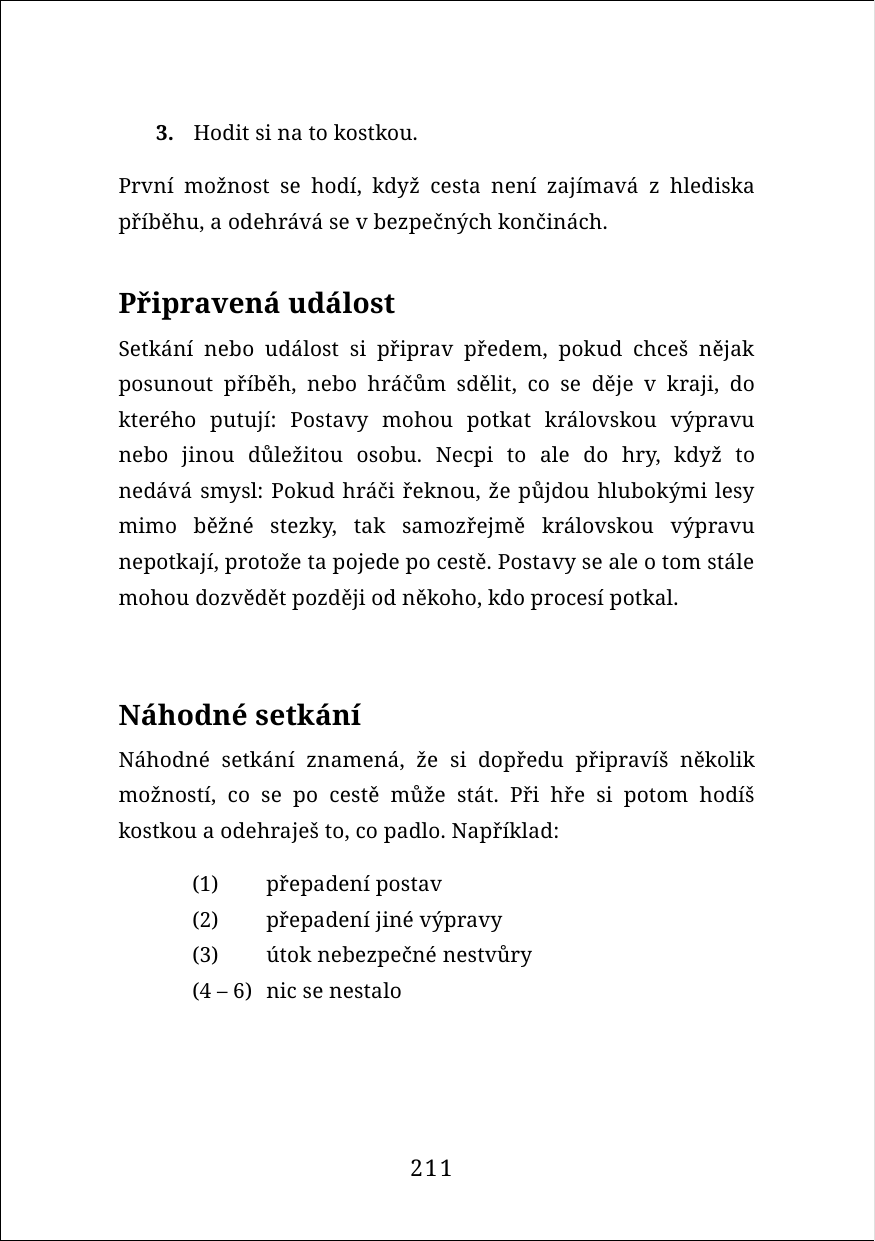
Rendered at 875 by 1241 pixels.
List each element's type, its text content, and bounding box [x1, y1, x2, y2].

subtitle Připravená událost [118, 284, 756, 322]
subtitle Náhodné setkání [118, 695, 756, 733]
text Setkání nebo událost si připrav předem, pokud chceš nějak posunout příběh, nebo hráčům sdělit, co se děje v kraji, do kterého putují: Postavy mohou potkat královskou výpravu nebo jinou důležitou osobu. Necpi to ale do hry, když to nedává smysl: Pokud hráči řeknou, že půjdou hlubokými lesy mimo běžné stezky, tak samozřejmě královskou výpravu nepotkají, protože ta pojede po cestě. Postavy se ale o tom stále mohou dozvědět později od někoho, kdo procesí potkal. [118, 334, 756, 647]
text (1) přepadení postav (2) přepadení jiné výpravy (3) útok nebezpečné nestvůry (4 – 6) nic se nestalo [192, 869, 756, 1004]
list Hodit si na to kostkou. [156, 118, 756, 147]
text Náhodné setkání znamená, že si dopředu připravíš několik možností, co se po cestě může stát. Při hře si potom hodíš kostkou a odehraješ to, co padlo. Například: [118, 745, 756, 844]
text První možnost se hodí, když cesta není zajímavá z hlediska příběhu, a odehrává se v bezpečných končinách. [118, 171, 756, 235]
